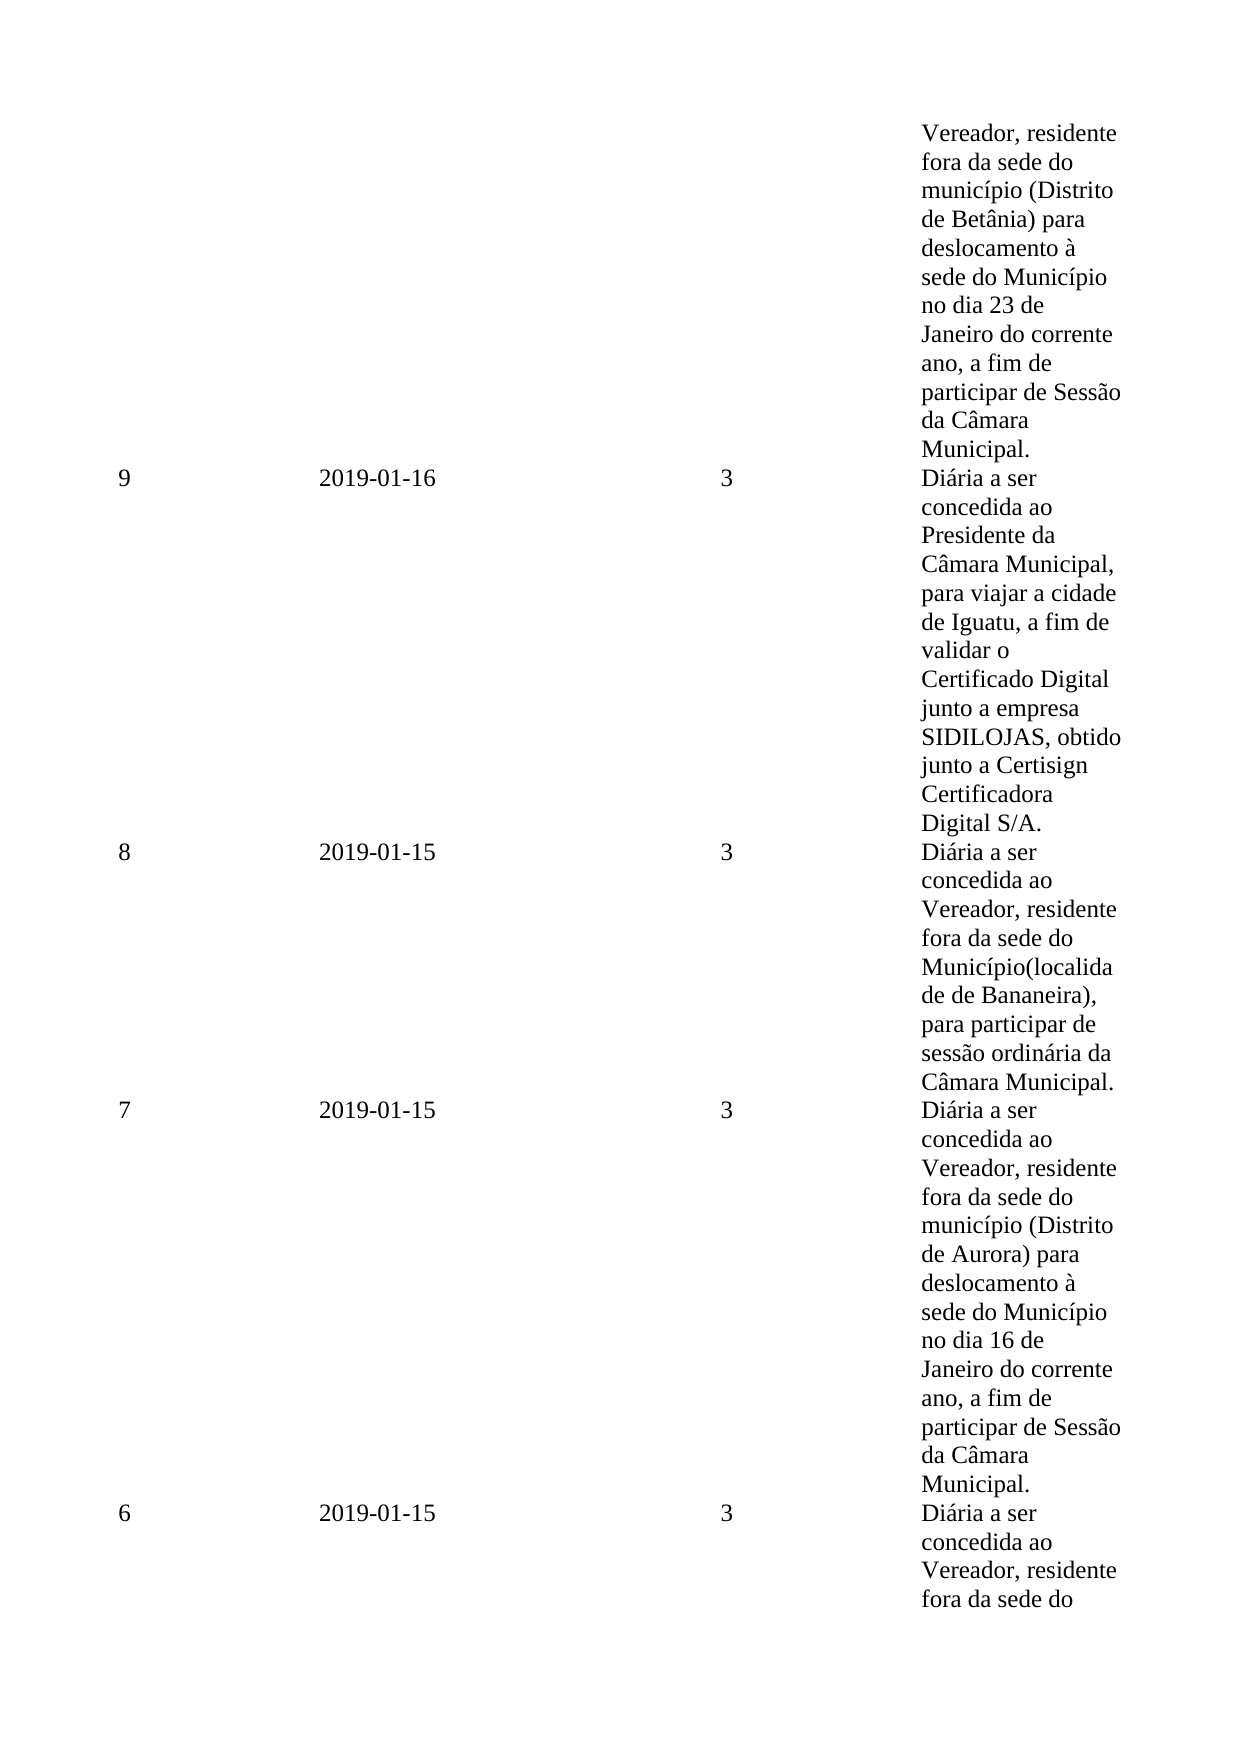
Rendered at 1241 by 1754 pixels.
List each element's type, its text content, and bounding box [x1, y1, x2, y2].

table_cell Diária a ser concedida ao Presidente da Câmara Municipal, para viajar a cidade de Iguatu, a fim de validar o Certificado Digital junto a empresa SIDILOJAS, obtido junto a Certisign Certificadora Digital S/A. [921, 463, 1122, 837]
table_cell [520, 837, 720, 1096]
table_cell Diária a ser concedida ao Vereador, residente fora da sede do município (Distrito de Aurora) para deslocamento à sede do Município no dia 16 de Janeiro do corrente ano, a fim de participar de Sessão da Câmara Municipal. [921, 1096, 1122, 1498]
table_cell 6 [118, 1498, 319, 1613]
table_cell 3 [720, 463, 921, 837]
table_cell 3 [720, 1096, 921, 1498]
table_cell Diária a ser concedida ao Vereador, residente fora da sede do Município(localidade de Bananeira), para participar de sessão ordinária da Câmara Municipal. [921, 837, 1122, 1096]
table_cell [520, 1096, 720, 1498]
table_cell 7 [118, 1096, 319, 1498]
table_cell 3 [720, 837, 921, 1096]
table_cell [520, 463, 720, 837]
table_cell Vereador, residente fora da sede do município (Distrito de Betânia) para deslocamento à sede do Município no dia 23 de Janeiro do corrente ano, a fim de participar de Sessão da Câmara Municipal. [921, 118, 1122, 463]
table_cell Diária a ser concedida ao Vereador, residente fora da sede do [921, 1498, 1122, 1613]
table_cell [720, 118, 921, 463]
table_cell [520, 1498, 720, 1613]
table_cell 2019-01-15 [319, 837, 519, 1096]
table_cell [520, 118, 720, 463]
table_cell 8 [118, 837, 319, 1096]
table_cell 2019-01-16 [319, 463, 519, 837]
table_cell 2019-01-15 [319, 1096, 519, 1498]
table_cell 2019-01-15 [319, 1498, 519, 1613]
table_cell 3 [720, 1498, 921, 1613]
table_cell 9 [118, 463, 319, 837]
table_cell [118, 118, 319, 463]
table_cell [319, 118, 519, 463]
